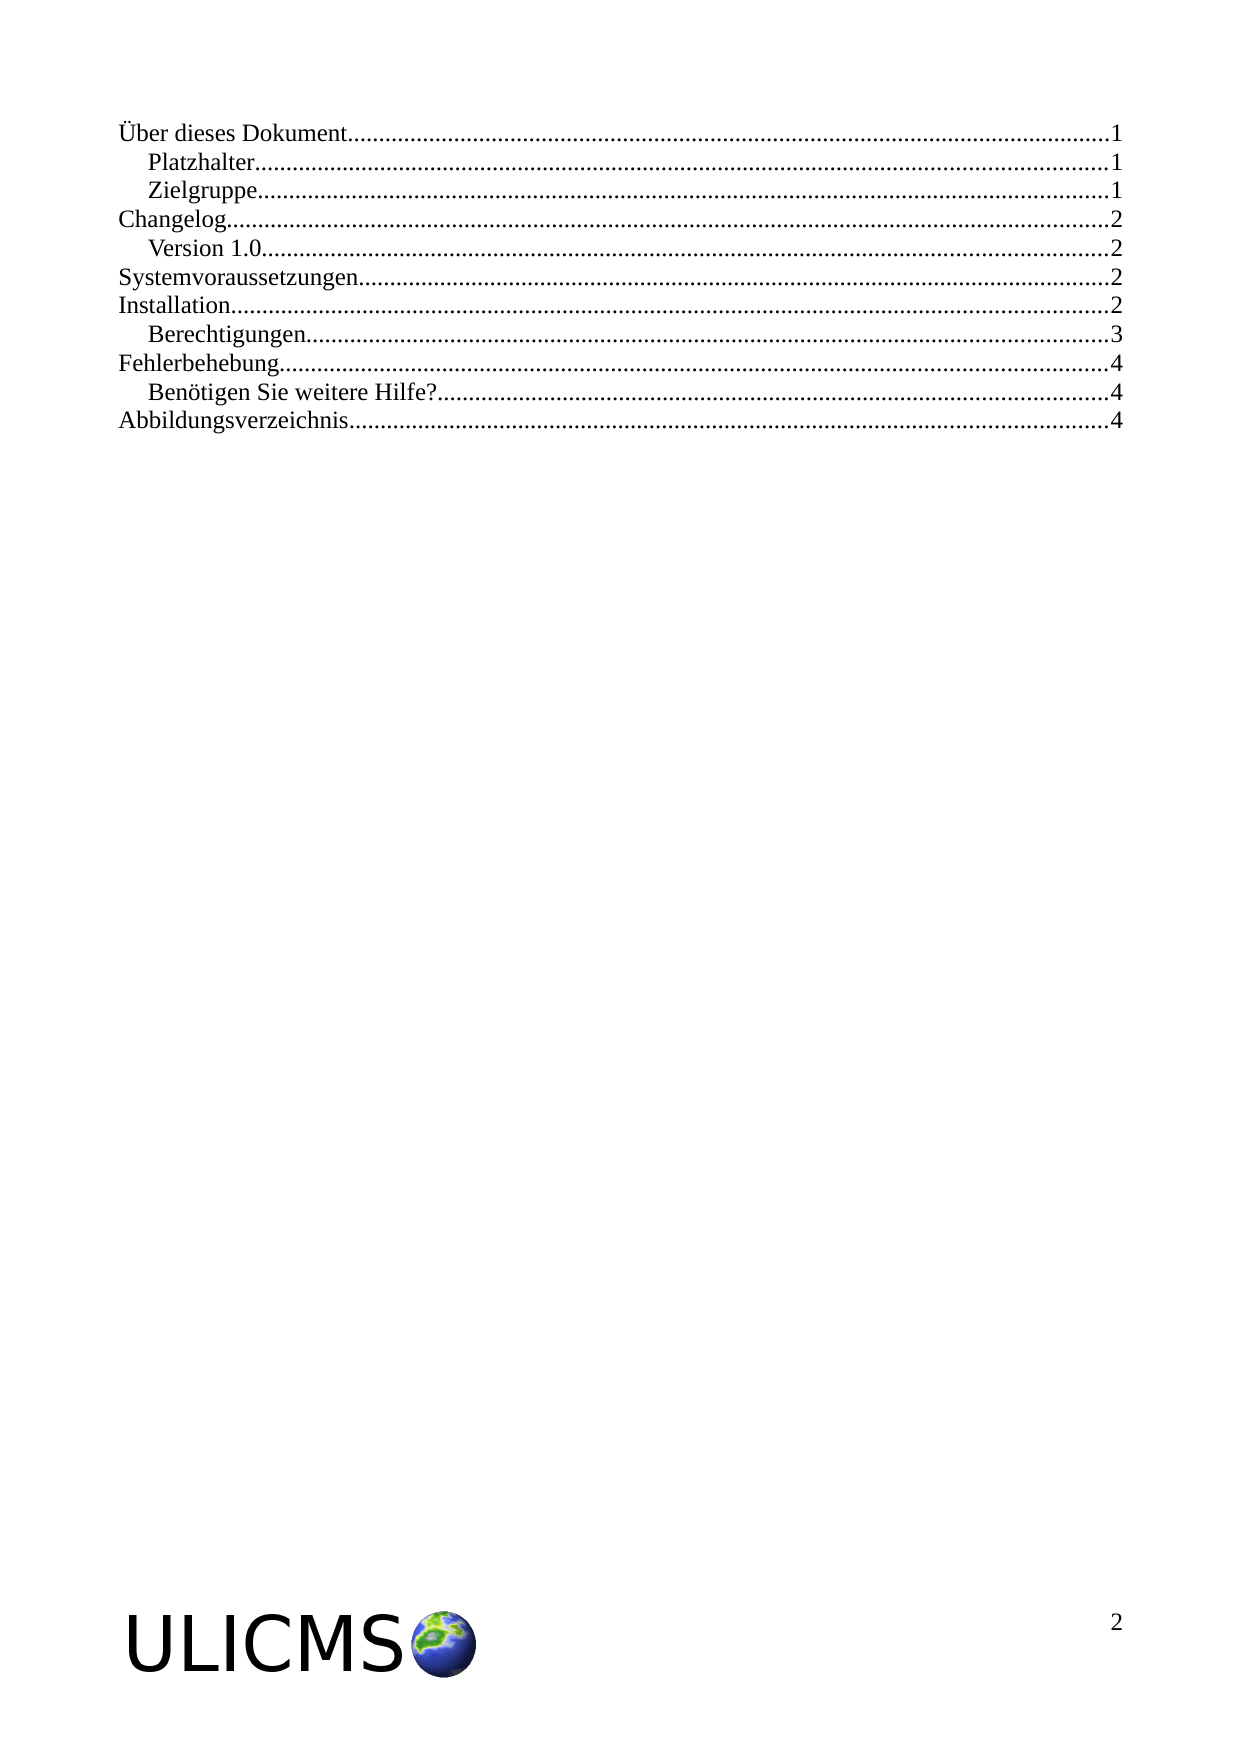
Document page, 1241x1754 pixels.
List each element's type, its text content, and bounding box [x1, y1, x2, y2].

text Systemvoraussetzungen 2 [118, 262, 1123, 291]
picture [118, 1607, 479, 1681]
text Zielgruppe 1 [148, 176, 1123, 204]
text Berechtigungen 3 [148, 319, 1123, 348]
text Benötigen Sie weitere Hilfe? 4 [148, 377, 1123, 406]
text Über dieses Dokument 1 [118, 118, 1123, 147]
text Installation 2 [118, 291, 1123, 319]
text Abbildungsverzeichnis 4 [118, 406, 1123, 434]
text Fehlerbehebung 4 [118, 348, 1123, 377]
text Platzhalter 1 [148, 147, 1123, 176]
text Version 1.0 2 [148, 233, 1123, 262]
text Changelog 2 [118, 204, 1123, 233]
